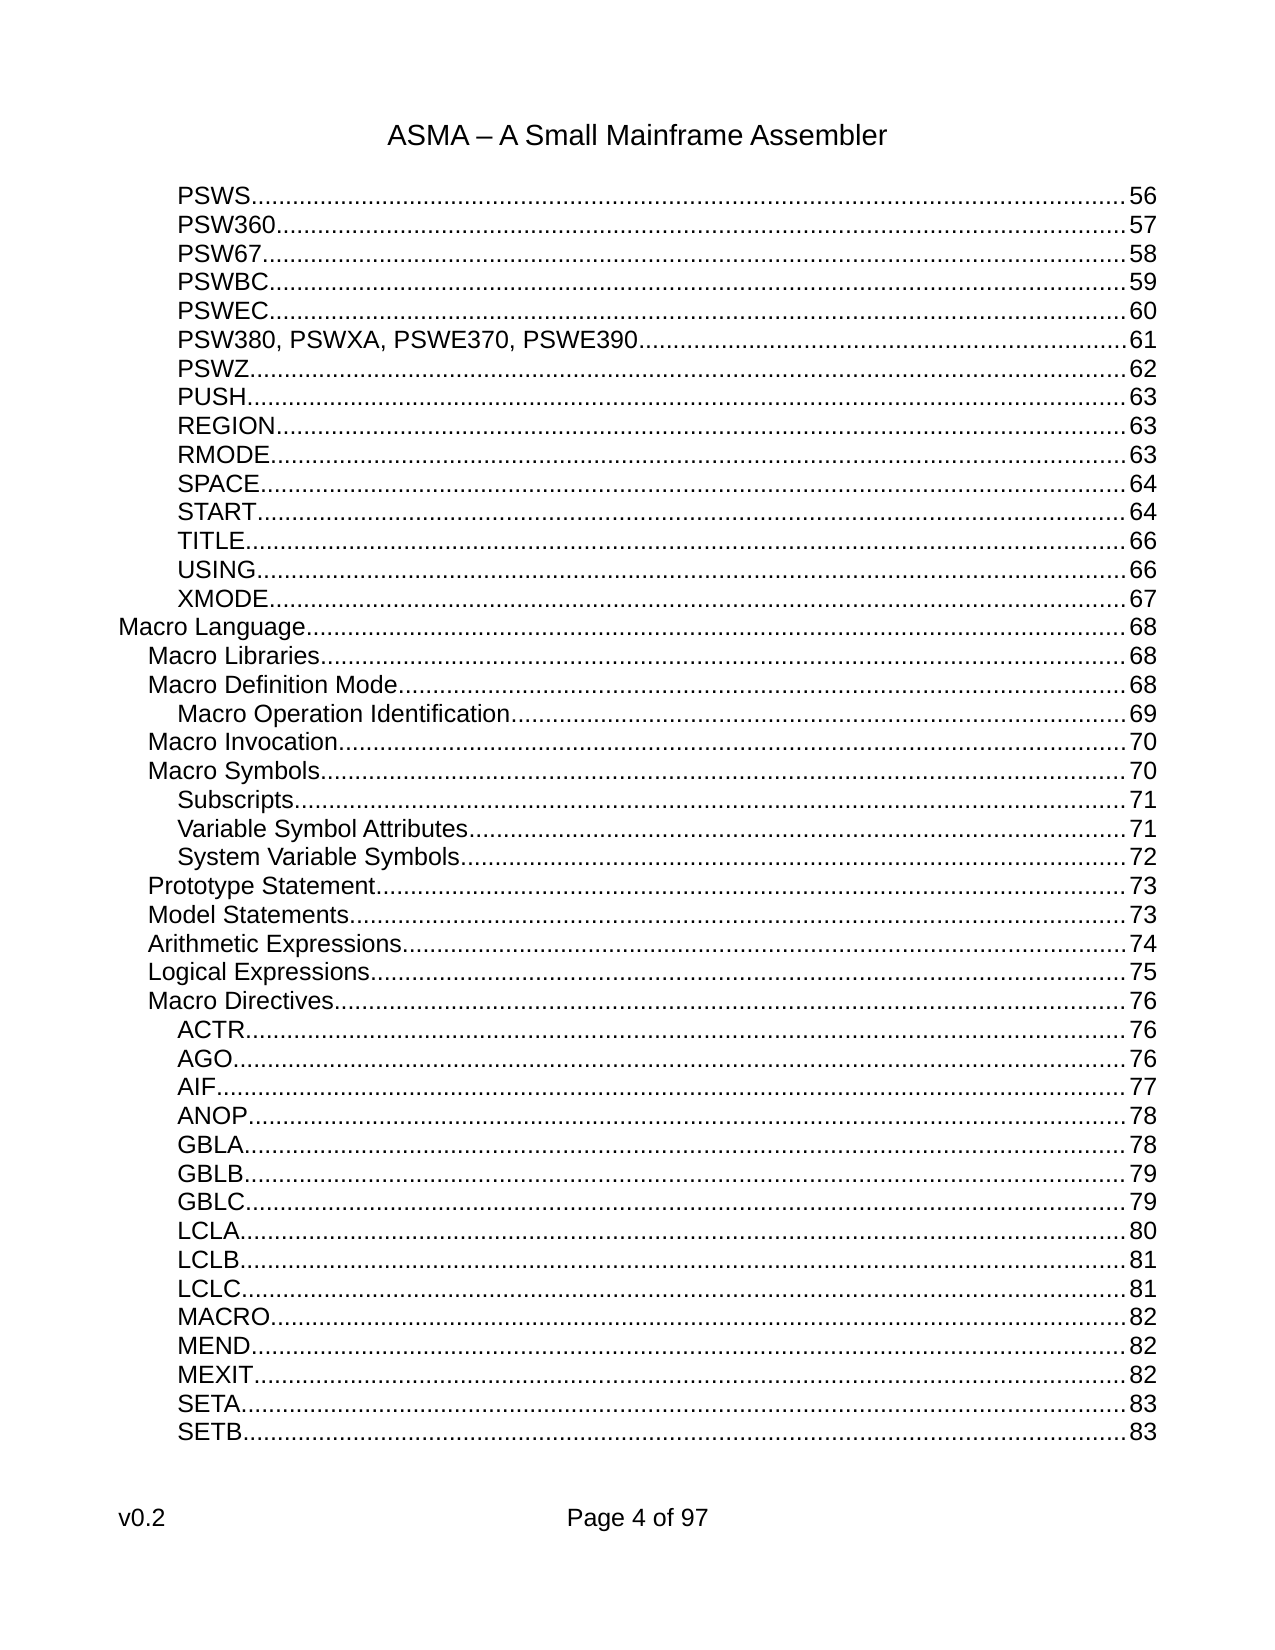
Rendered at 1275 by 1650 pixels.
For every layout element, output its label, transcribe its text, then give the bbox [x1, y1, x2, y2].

text PSW360 57 [177, 210, 1157, 239]
text GBLA 78 [177, 1130, 1157, 1159]
text XMODE 67 [177, 584, 1157, 612]
text REGION 63 [177, 411, 1157, 440]
text PSWS 56 [177, 181, 1157, 210]
text ANOP 78 [177, 1101, 1157, 1130]
text System Variable Symbols 72 [177, 842, 1157, 871]
text Macro Language 68 [118, 612, 1157, 641]
text MEXIT 82 [177, 1360, 1157, 1389]
text Macro Operation Identification 69 [177, 699, 1157, 727]
text PSW380, PSWXA, PSWE370, PSWE390 61 [177, 325, 1157, 354]
text Arithmetic Expressions 74 [148, 929, 1157, 957]
text Macro Symbols 70 [148, 756, 1157, 785]
text Macro Definition Mode 68 [148, 670, 1157, 699]
text Macro Libraries 68 [148, 641, 1157, 670]
text LCLB 81 [177, 1245, 1157, 1274]
text SPACE 64 [177, 469, 1157, 497]
text PSWEC 60 [177, 296, 1157, 325]
text MEND 82 [177, 1331, 1157, 1360]
text Prototype Statement 73 [148, 871, 1157, 900]
text PSWBC 59 [177, 267, 1157, 296]
text GBLC 79 [177, 1187, 1157, 1216]
text START 64 [177, 497, 1157, 526]
text ACTR 76 [177, 1015, 1157, 1044]
text Macro Invocation 70 [148, 727, 1157, 756]
text Variable Symbol Attributes 71 [177, 814, 1157, 842]
text AIF 77 [177, 1072, 1157, 1101]
text Model Statements 73 [148, 900, 1157, 929]
text MACRO 82 [177, 1302, 1157, 1331]
text PSW67 58 [177, 239, 1157, 267]
text LCLC 81 [177, 1274, 1157, 1302]
text TITLE 66 [177, 526, 1157, 555]
text Macro Directives 76 [148, 986, 1157, 1015]
text USING 66 [177, 555, 1157, 584]
text PSWZ 62 [177, 354, 1157, 382]
text SETA 83 [177, 1389, 1157, 1417]
text RMODE 63 [177, 440, 1157, 469]
text Logical Expressions 75 [148, 957, 1157, 986]
text GBLB 79 [177, 1159, 1157, 1187]
text SETB 83 [177, 1417, 1157, 1446]
text LCLA 80 [177, 1216, 1157, 1245]
text Subscripts 71 [177, 785, 1157, 814]
text PUSH 63 [177, 382, 1157, 411]
text AGO 76 [177, 1044, 1157, 1072]
